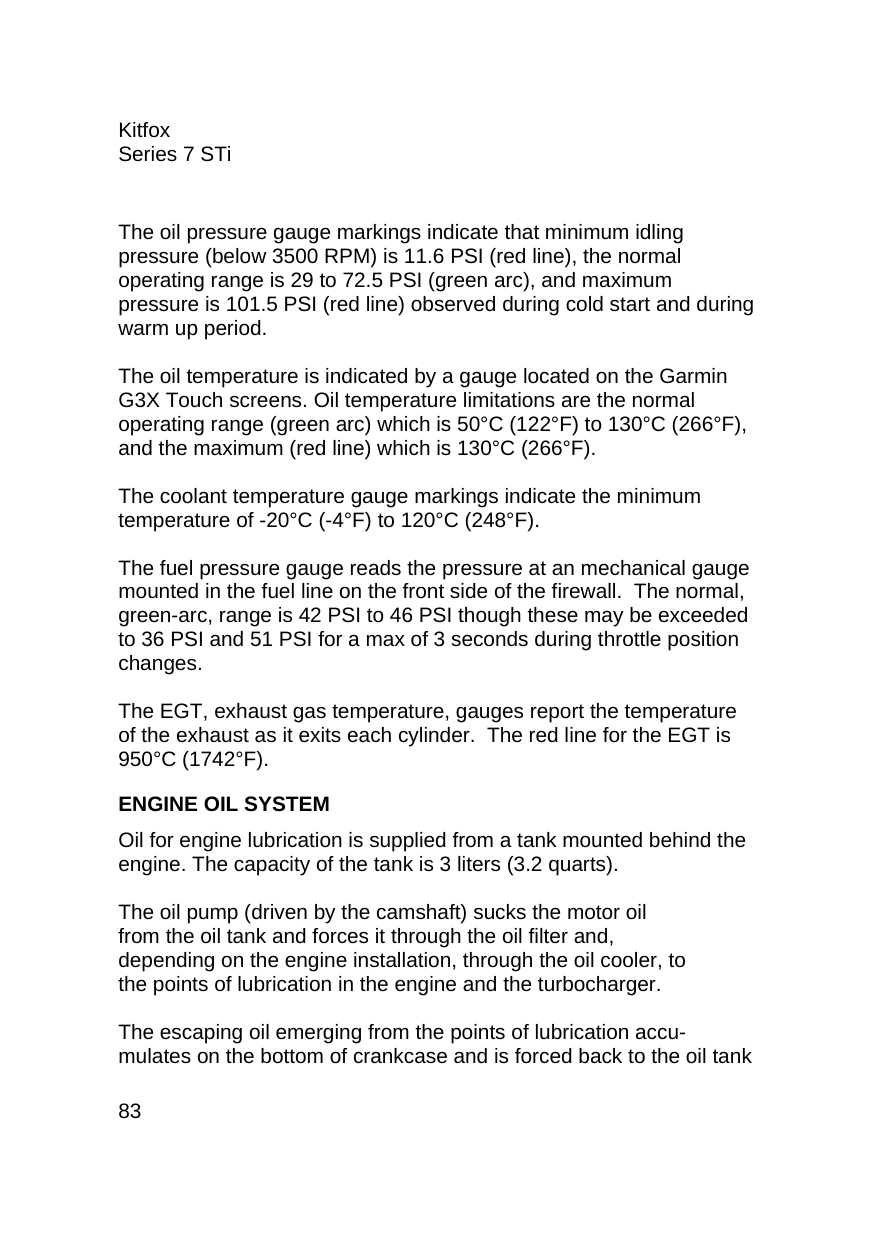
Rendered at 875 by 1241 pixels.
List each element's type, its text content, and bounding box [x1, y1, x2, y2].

text The oil temperature is indicated by a gauge located on the Garmin G3X Touch screens. Oil temperature limitations are the normal operating range (green arc) which is 50°C (122°F) to 130°C (266°F), and the maximum (red line) which is 130°C (266°F). [118, 364, 756, 459]
text from the oil tank and forces it through the oil filter and, [118, 924, 756, 948]
text depending on the engine installation, through the oil cooler, to [118, 948, 756, 972]
text the points of lubrication in the engine and the turbocharger. [118, 972, 756, 996]
text The escaping oil emerging from the points of lubrication accu- [118, 1020, 756, 1044]
text The coolant temperature gauge markings indicate the minimum temperature of -20°C (-4°F) to 120°C (248°F). [118, 483, 756, 531]
text The oil pressure gauge markings indicate that minimum idling pressure (below 3500 RPM) is 11.6 PSI (red line), the normal operating range is 29 to 72.5 PSI (green arc), and maximum pressure is 101.5 PSI (red line) observed during cold start and during warm up period. [118, 220, 756, 340]
text The oil pump (driven by the camshaft) sucks the motor oil [118, 900, 756, 924]
text mulates on the bottom of crankcase and is forced back to the oil tank [118, 1044, 756, 1068]
text The fuel pressure gauge reads the pressure at an mechanical gauge mounted in the fuel line on the front side of the firewall. The normal, green-arc, range is 42 PSI to 46 PSI though these may be exceeded to 36 PSI and 51 PSI for a max of 3 seconds during throttle position changes. [118, 555, 756, 675]
subtitle ENGINE OIL SYSTEM [118, 792, 756, 816]
text The EGT, exhaust gas temperature, gauges report the temperature of the exhaust as it exits each cylinder. The red line for the EGT is 950°C (1742°F). [118, 699, 756, 771]
text Oil for engine lubrication is supplied from a tank mounted behind the engine. The capacity of the tank is 3 liters (3.2 quarts). [118, 828, 756, 876]
